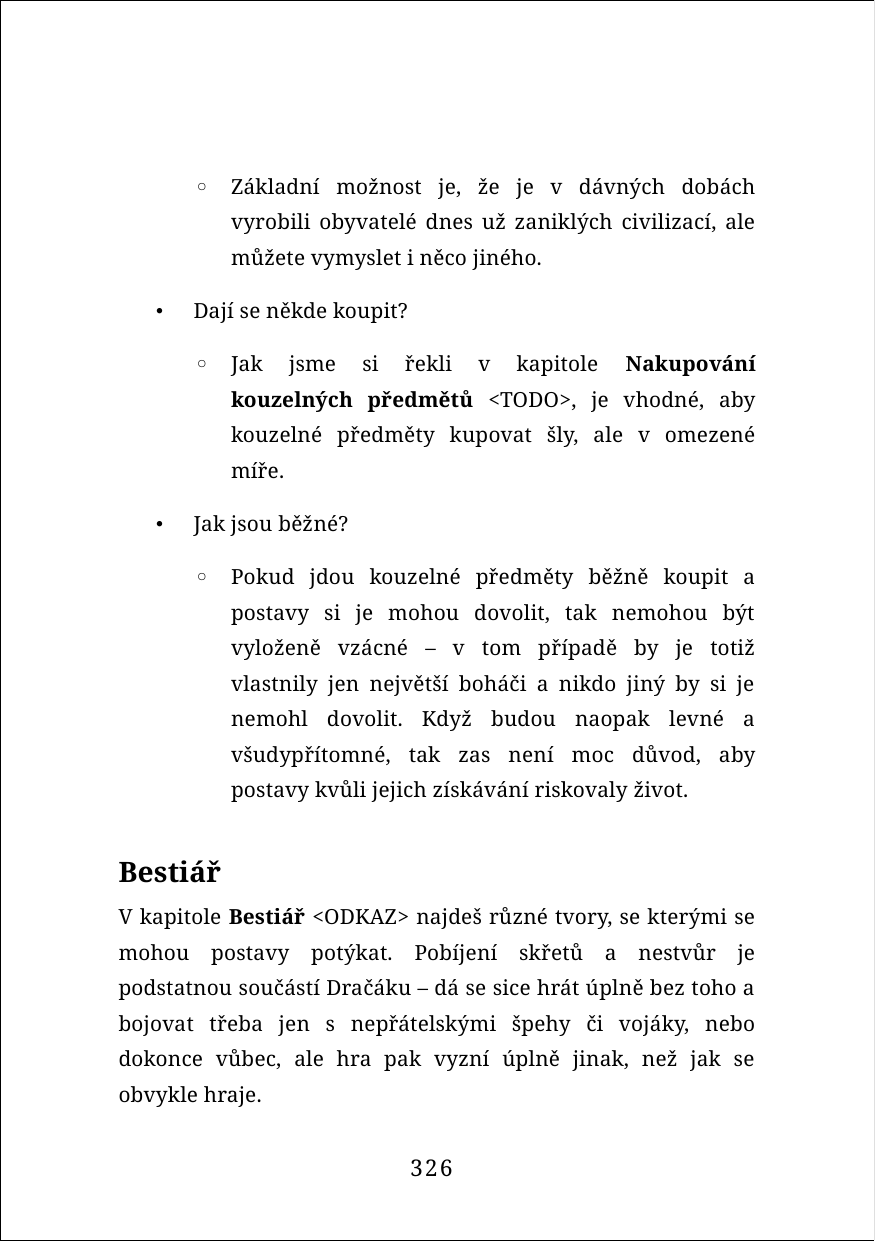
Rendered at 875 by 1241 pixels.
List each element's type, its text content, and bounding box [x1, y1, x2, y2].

list Pokud jdou kouzelné předměty běžně koupit a postavy si je mohou dovolit, tak nemohou být vyloženě vzácné – v tom případě by je totiž vlastnily jen největší boháči a nikdo jiný by si je nemohl dovolit. Když budou naopak levné a všudypřítomné, tak zas není moc důvod, aby postavy kvůli jejich získávání riskovaly život. [193, 562, 756, 804]
list Základní možnost je, že je v dávných dobách vyrobili obyvatelé dnes už zaniklých civilizací, ale můžete vymyslet i něco jiného. [193, 172, 756, 271]
list Jak jsou běžné? [156, 509, 756, 537]
text V kapitole Bestiář <ODKAZ> najdeš různé tvory, se kterými se mohou postavy potýkat. Pobíjení skřetů a nestvůr je podstatnou součástí Dračáku – dá se sice hrát úplně bez toho a bojovat třeba jen s nepřátelskými špehy či vojáky, nebo dokonce vůbec, ale hra pak vyzní úplně jinak, než jak se obvykle hraje. [118, 902, 756, 1108]
list Jak jsme si řekli v kapitole Nakupování kouzelných předmětů <TODO>, je vhodné, aby kouzelné předměty kupovat šly, ale v omezené míře. [193, 349, 756, 484]
list Dají se někde koupit? [156, 296, 756, 324]
subtitle Bestiář [118, 852, 756, 891]
